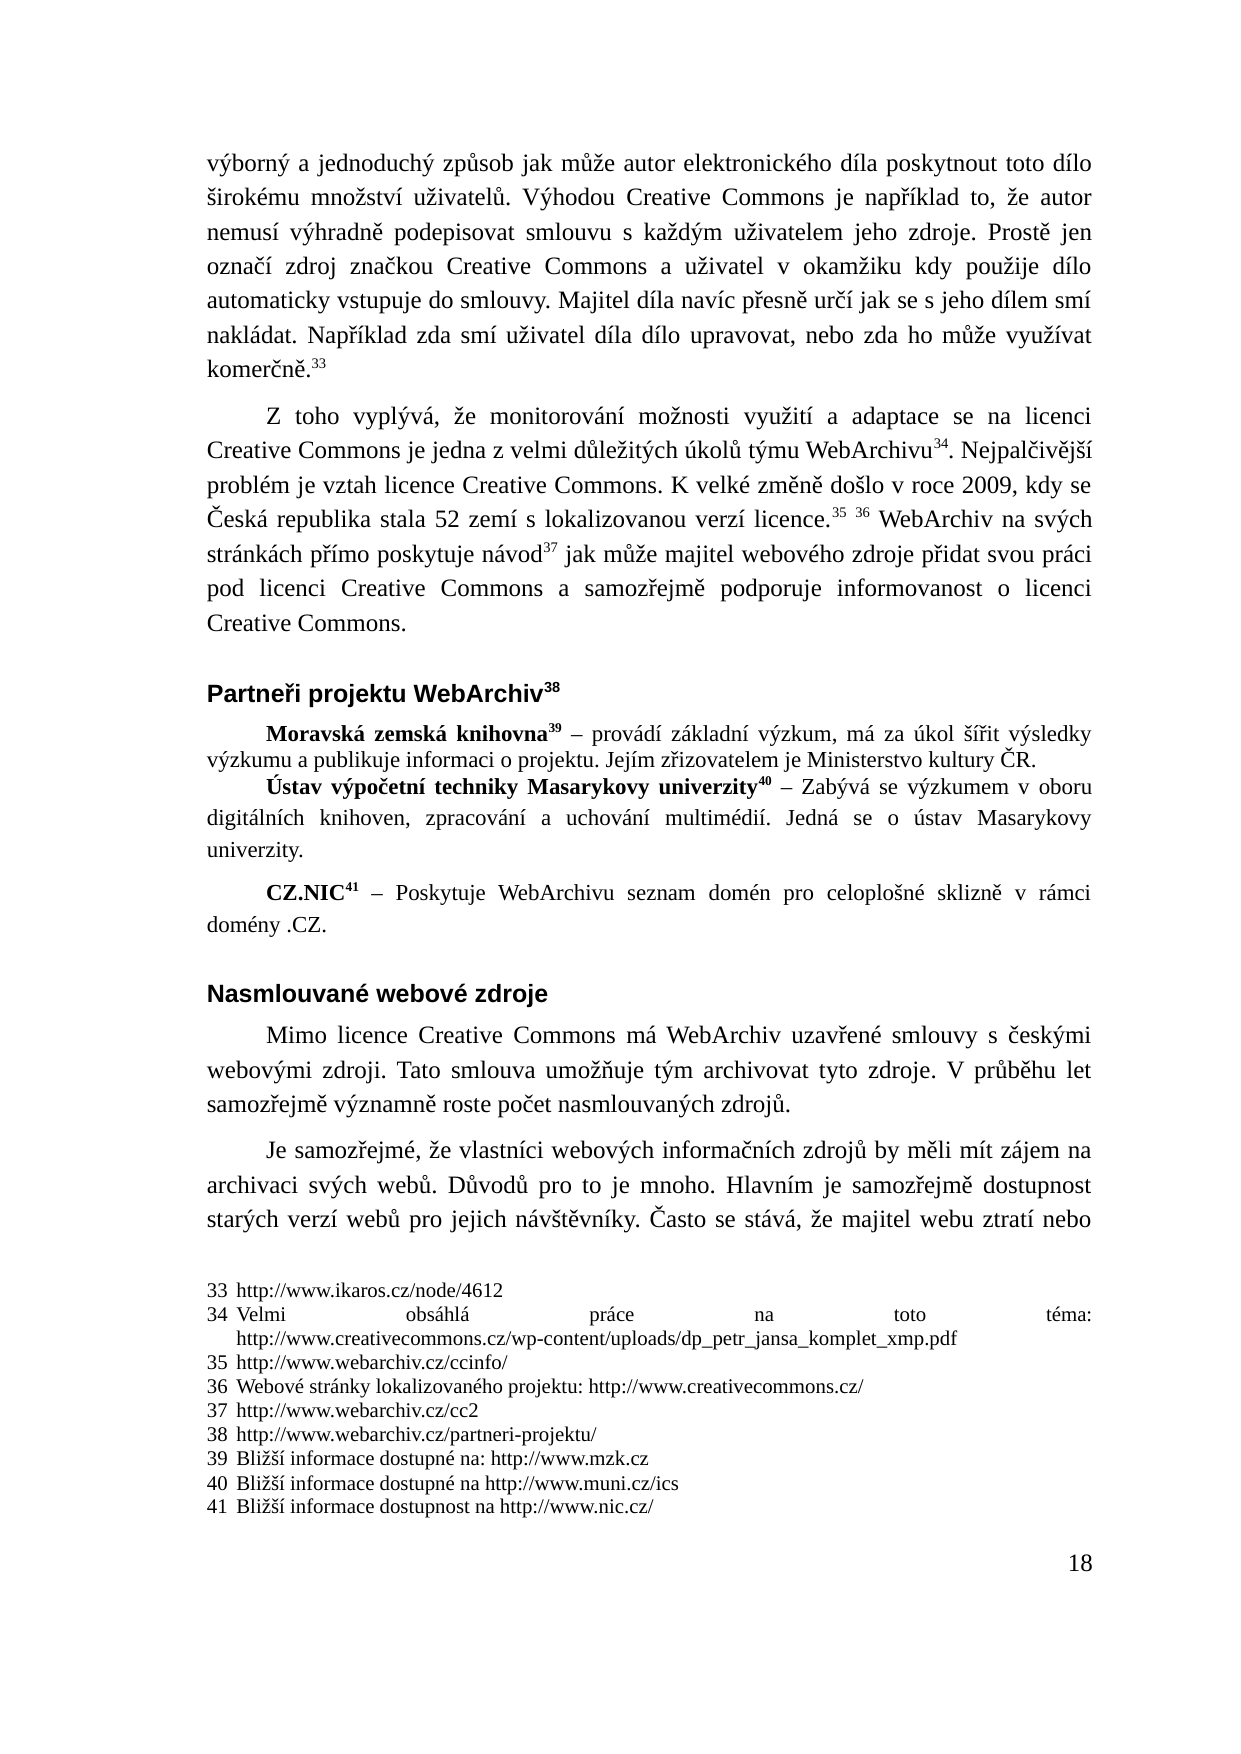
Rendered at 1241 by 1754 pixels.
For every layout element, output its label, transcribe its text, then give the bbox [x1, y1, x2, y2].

text http://www.webarchiv.cz/ccinfo/ [207, 1350, 1093, 1374]
text Moravská zemská knihovna – provádí základní výzkum, má za úkol šířit výsledky výzkumu a publikuje informaci o projektu. Jejím zřizovatelem je Ministerstvo kultury ČR. [207, 720, 1093, 773]
subtitle Partneři projektu WebArchiv [207, 679, 1093, 708]
text http://www.ikaros.cz/node/4612 [207, 1278, 1093, 1302]
text CZ.NIC – Poskytuje WebArchivu seznam domén pro celoplošné sklizně v rámci domény .CZ. [207, 879, 1093, 937]
text Bližší informace dostupnost na http://www.nic.cz/ [207, 1494, 1093, 1518]
text výborný a jednoduchý způsob jak může autor elektronického díla poskytnout toto dílo širokému množství uživatelů. Výhodou Creative Commons je například to, že autor nemusí výhradně podepisovat smlouvu s každým uživatelem jeho zdroje. Prostě jen označí zdroj značkou Creative Commons a uživatel v okamžiku kdy použije dílo automaticky vstupuje do smlouvy. Majitel díla navíc přesně určí jak se s jeho dílem smí nakládat. Například zda smí uživatel díla dílo upravovat, nebo zda ho může využívat komerčně. [207, 148, 1093, 383]
text Bližší informace dostupné na: http://www.mzk.cz [207, 1446, 1093, 1470]
text Ústav výpočetní techniky Masarykovy univerzity – Zabývá se výzkumem v oboru digitálních knihoven, zpracování a uchování multimédií. Jedná se o ústav Masarykovy univerzity. [207, 773, 1093, 862]
text Bližší informace dostupné na http://www.muni.cz/ics [207, 1470, 1093, 1494]
text Z toho vyplývá, že monitorování možnosti využití a adaptace se na licenci Creative Commons je jedna z velmi důležitých úkolů týmu WebArchivu. Nejpalčivější problém je vztah licence Creative Commons. K velké změně došlo v roce 2009, kdy se Česká republika stala 52 zemí s lokalizovanou verzí licence. WebArchiv na svých stránkách přímo poskytuje návod jak může majitel webového zdroje přidat svou práci pod licenci Creative Commons a samozřejmě podporuje informovanost o licenci Creative Commons. [207, 401, 1093, 636]
text http://www.webarchiv.cz/cc2 [207, 1398, 1093, 1422]
subtitle Nasmlouvané webové zdroje [207, 979, 1093, 1008]
text Mimo licence Creative Commons má WebArchiv uzavřené smlouvy s českými webovými zdroji. Tato smlouva umožňuje tým archivovat tyto zdroje. V průběhu let samozřejmě významně roste počet nasmlouvaných zdrojů. [207, 1020, 1093, 1118]
text Webové stránky lokalizovaného projektu: http://www.creativecommons.cz/ [207, 1374, 1093, 1398]
text http://www.webarchiv.cz/partneri-projektu/ [207, 1422, 1093, 1446]
text Velmi obsáhlá práce na toto téma: http://www.creativecommons.cz/wp-content/uploads/dp_petr_jansa_komplet_xmp.pdf [207, 1302, 1093, 1350]
text Je samozřejmé, že vlastníci webových informačních zdrojů by měli mít zájem na archivaci svých webů. Důvodů pro to je mnoho. Hlavním je samozřejmě dostupnost starých verzí webů pro jejich návštěvníky. Často se stává, že majitel webu ztratí nebo [207, 1136, 1093, 1233]
